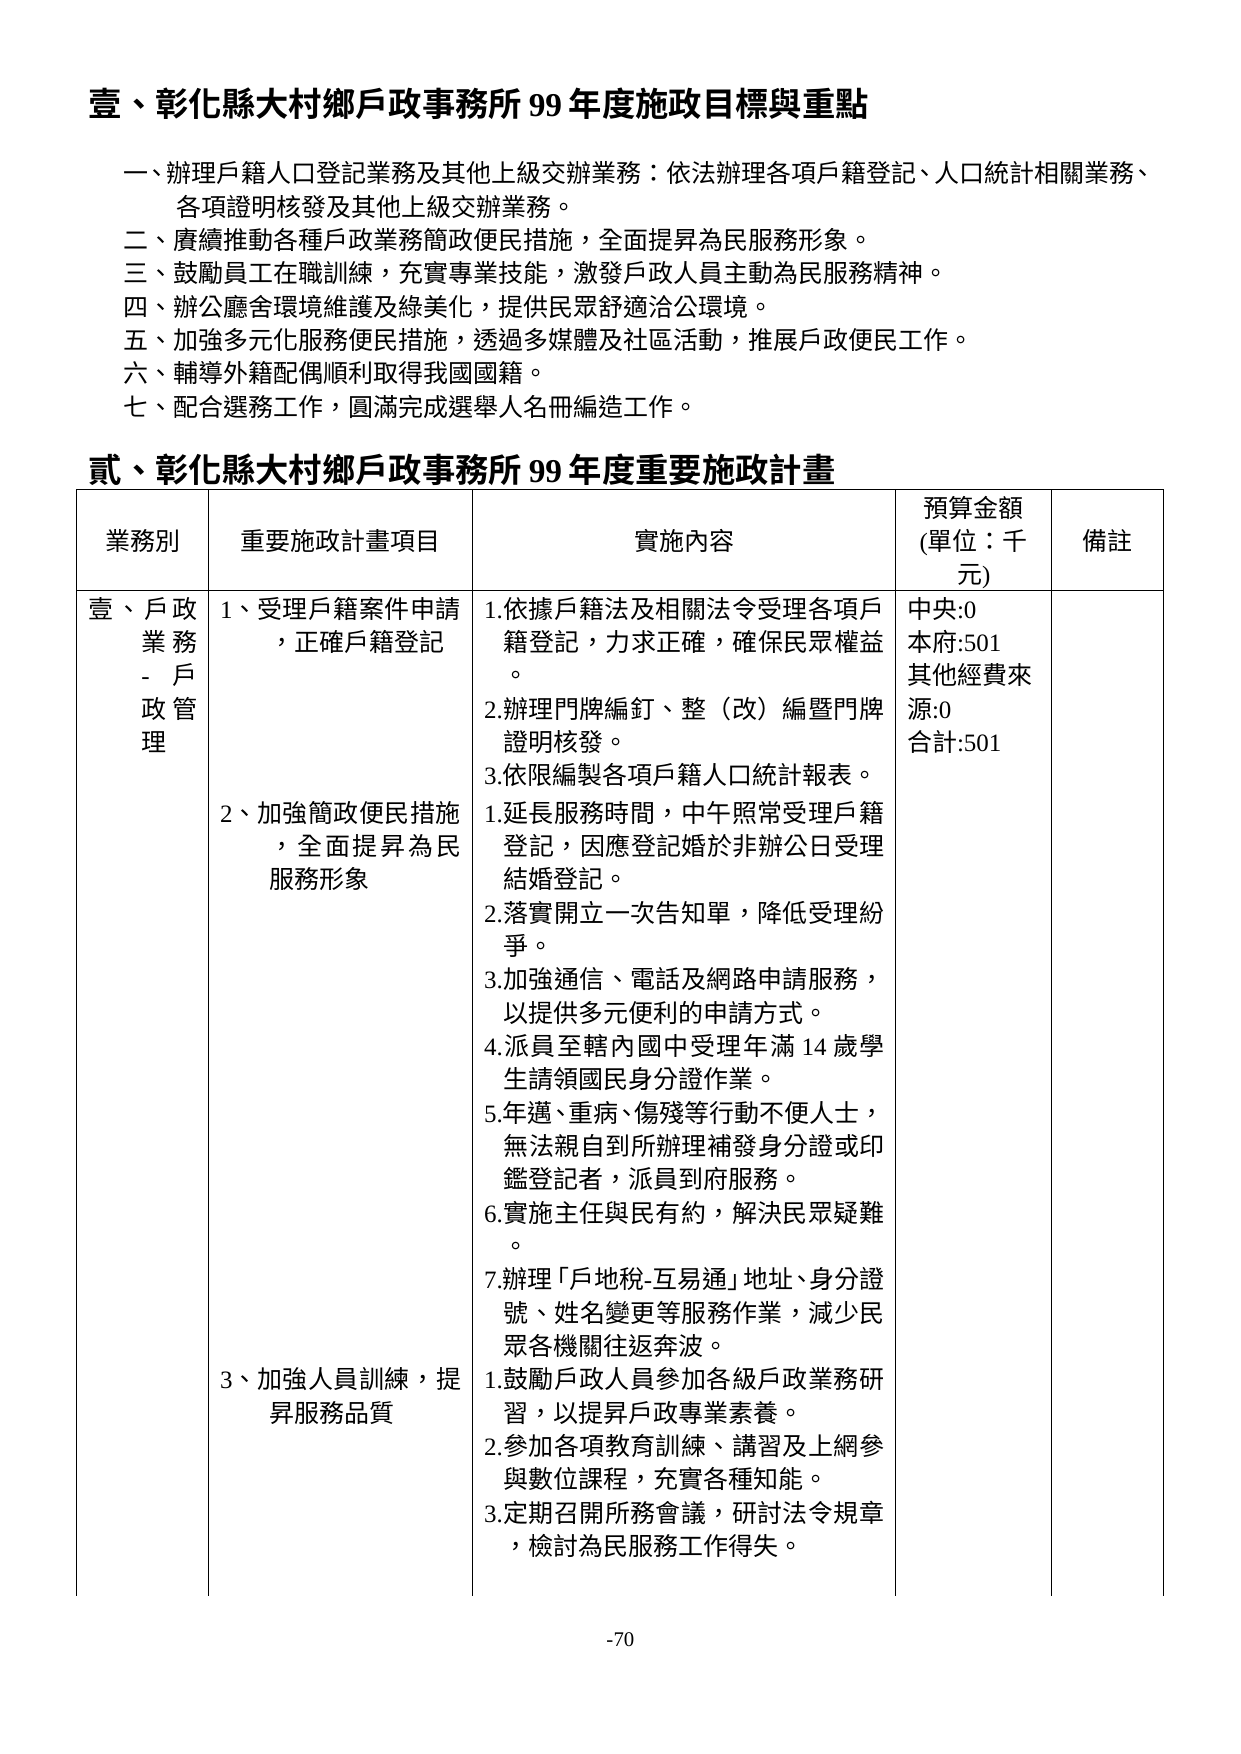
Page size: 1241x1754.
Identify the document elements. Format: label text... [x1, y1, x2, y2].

table_cell [1052, 1362, 1163, 1596]
table_cell [1052, 796, 1163, 1362]
text 二、賡續推動各種戶政業務簡政便民措施，全面提昇為民服務形象。 [123, 223, 1152, 256]
table_cell 受理戶籍案件申請，正確戶籍登記 [209, 591, 472, 796]
text 壹、彰化縣大村鄉戶政事務所99年度施政目標與重點 [88, 89, 1152, 123]
table_cell 1.鼓勵戶政人員參加各級戶政業務研習，以提昇戶政專業素養。 2.參加各項教育訓練、講習及上網參與數位課程，充實各種知能。 3.定期召開所務會議，研討法令規章，檢討為民服務工作得失。 [473, 1362, 895, 1596]
text 一、辦理戶籍人口登記業務及其他上級交辦業務：依法辦理各項戶籍登記、人口統計相關業務、各項證明核發及其他上級交辦業務。 [123, 156, 1152, 223]
table_cell 加強簡政便民措施，全面提昇為民服務形象 [209, 796, 472, 1362]
table_cell [896, 1362, 1051, 1596]
table_cell 加強人員訓練，提昇服務品質 [209, 1362, 472, 1596]
table_cell 1.依據戶籍法及相關法令受理各項戶籍登記，力求正確，確保民眾權益。 2.辦理門牌編釘、整（改）編暨門牌證明核發。 3.依限編製各項戶籍人口統計報表。 [473, 591, 895, 796]
text 七、配合選務工作，圓滿完成選舉人名冊編造工作。 [123, 389, 1152, 423]
table_cell 壹、戶政業務-戶政管理 [77, 591, 208, 796]
table_cell 1.延長服務時間，中午照常受理戶籍登記，因應登記婚於非辦公日受理結婚登記。 2.落實開立一次告知單，降低受理紛爭。 3.加強通信、電話及網路申請服務，以提供多元便利的申請方式。 4.派員至轄內國中受理年滿14歲學生請領國民身分證作業。 5.年邁、重病、傷殘等行動不便人士，無法親自到所辦理補發身分證或印鑑登記者，派員到府服務。 6.實施主任與民有約，解決民眾疑難。 7.辦理「戶地稅-互易通」地址、身分證號、姓名變更等服務作業，減少民眾各機關往返奔波。 [473, 796, 895, 1362]
table_header 業務別 [77, 490, 208, 590]
table_cell [77, 1362, 208, 1596]
text 貳、彰化縣大村鄉戶政事務所99年度重要施政計畫 [88, 456, 1152, 489]
text 四、辦公廳舍環境維護及綠美化，提供民眾舒適洽公環境。 [123, 289, 1152, 323]
table_header 實施內容 [473, 490, 895, 590]
table_cell 中央:0 本府:501 其他經費來源:0 合計:501 [896, 591, 1051, 796]
text 六、輔導外籍配偶順利取得我國國籍。 [123, 356, 1152, 389]
table_cell [1052, 591, 1163, 796]
table_cell [896, 796, 1051, 1362]
table_header 重要施政計畫項目 [209, 490, 472, 590]
table_cell [77, 796, 208, 1362]
table_header 備註 [1052, 490, 1163, 590]
table_header 預算金額 (單位：千元) [896, 490, 1051, 590]
text 三、鼓勵員工在職訓練，充實專業技能，激發戶政人員主動為民服務精神。 [123, 256, 1152, 289]
text 五、加強多元化服務便民措施，透過多媒體及社區活動，推展戶政便民工作。 [123, 323, 1152, 356]
